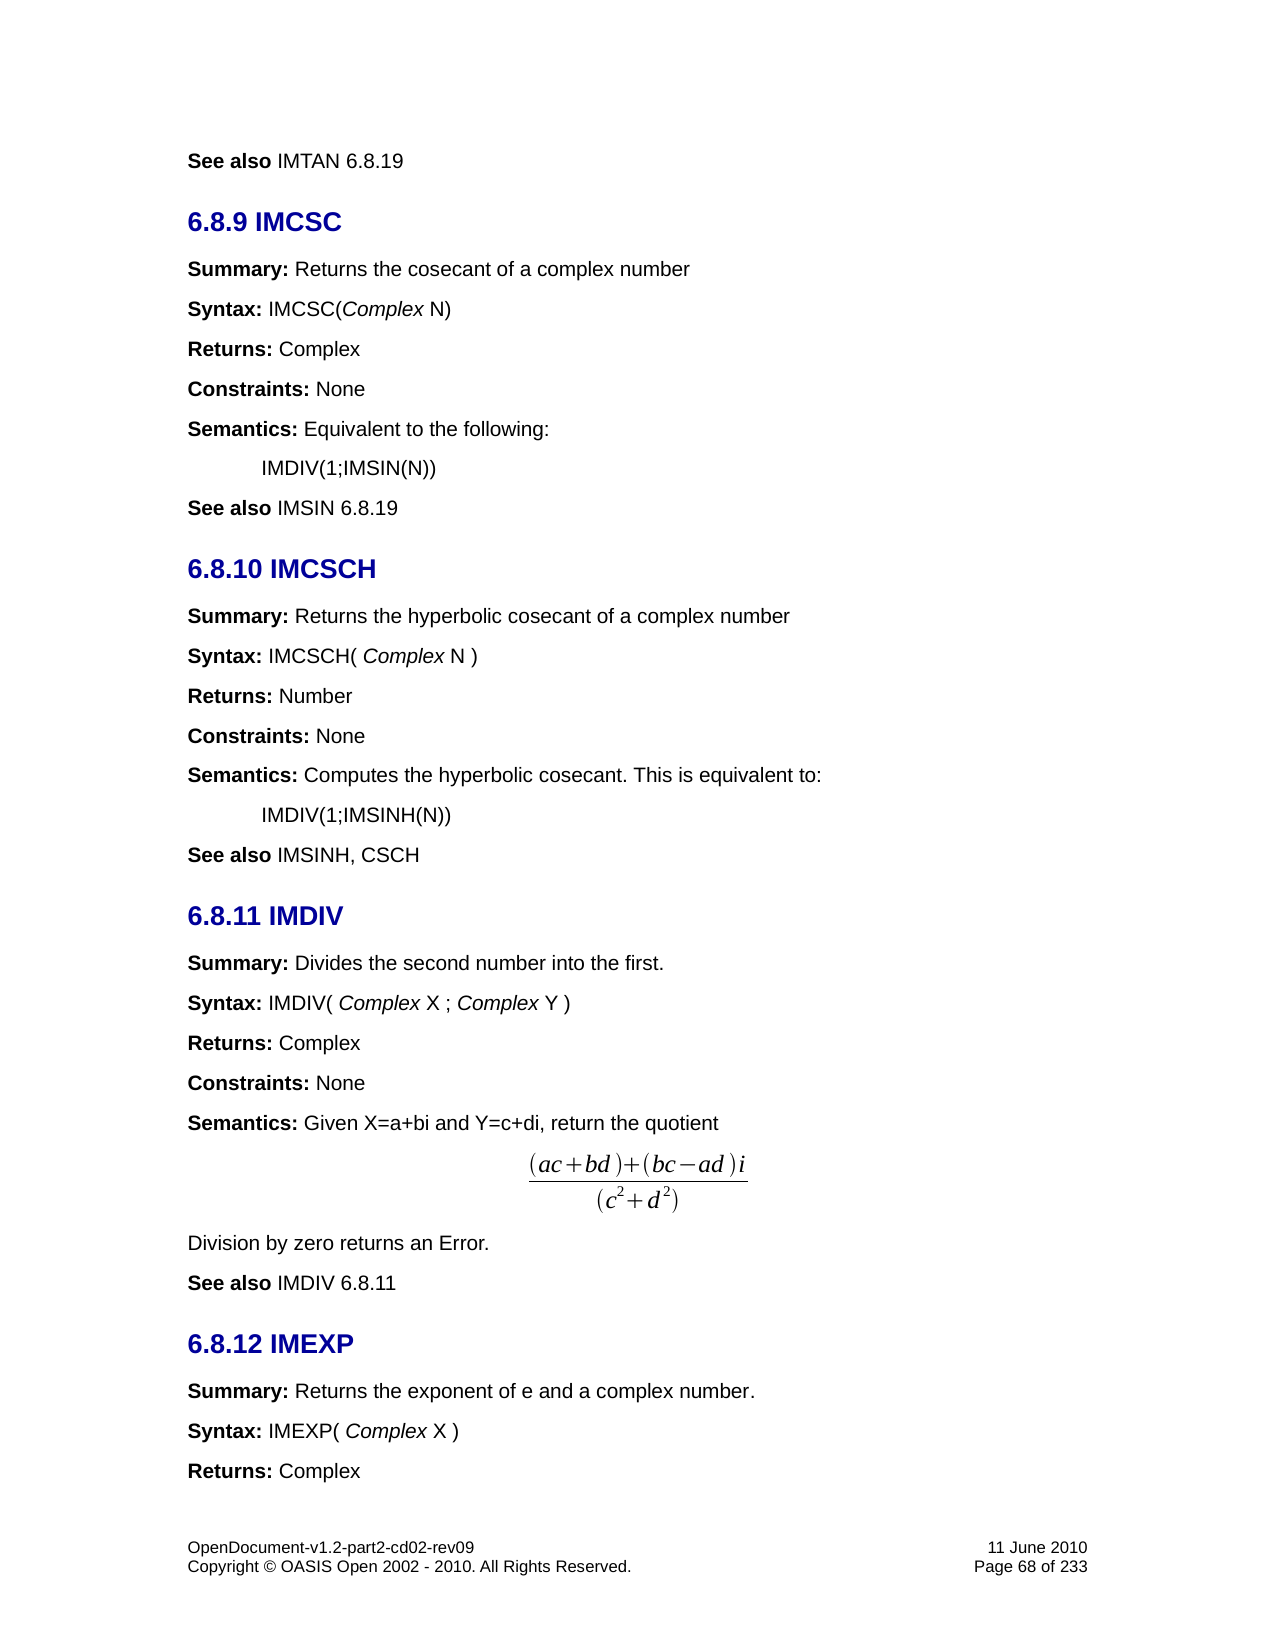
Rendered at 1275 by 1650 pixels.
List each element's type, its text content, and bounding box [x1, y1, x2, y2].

text Constraints: None [187, 1071, 1088, 1094]
text Returns: Complex [187, 1031, 1088, 1054]
text Summary: Divides the second number into the first. [187, 952, 1088, 975]
text Syntax: IMCSC(Complex N) [187, 297, 1088, 321]
text Summary: Returns the hyperbolic cosecant of a complex number [187, 604, 1088, 628]
subtitle IMCSC [187, 207, 1088, 237]
text Returns: Number [187, 684, 1088, 708]
text IMDIV(1;IMSIN(N)) [187, 457, 1088, 480]
text See also IMSIN 6.8.19 [187, 497, 1088, 520]
text Syntax: IMCSCH( Complex N ) [187, 644, 1088, 668]
text See also IMDIV 6.8.11 [187, 1272, 1088, 1295]
text Semantics: Given X=a+bi and Y=c+di, return the quotient [187, 1111, 1088, 1134]
subtitle IMEXP [187, 1328, 1088, 1359]
text Division by zero returns an Error. [187, 1232, 1088, 1255]
text Returns: Complex [187, 337, 1088, 361]
text See also IMTAN 6.8.19 [187, 150, 1088, 173]
text Semantics: Computes the hyperbolic cosecant. This is equivalent to: [187, 764, 1088, 787]
text Syntax: IMDIV( Complex X ; Complex Y ) [187, 991, 1088, 1015]
text Returns: Complex [187, 1459, 1088, 1483]
text Constraints: None [187, 377, 1088, 401]
text Semantics: Equivalent to the following: [187, 417, 1088, 440]
subtitle IMCSCH [187, 553, 1088, 584]
text IMDIV(1;IMSINH(N)) [187, 804, 1088, 827]
subtitle IMDIV [187, 901, 1088, 931]
text Summary: Returns the exponent of e and a complex number. [187, 1379, 1088, 1403]
text Syntax: IMEXP( Complex X ) [187, 1419, 1088, 1443]
text Constraints: None [187, 724, 1088, 747]
text Summary: Returns the cosecant of a complex number [187, 258, 1088, 281]
text See also IMSINH, CSCH [187, 844, 1088, 867]
